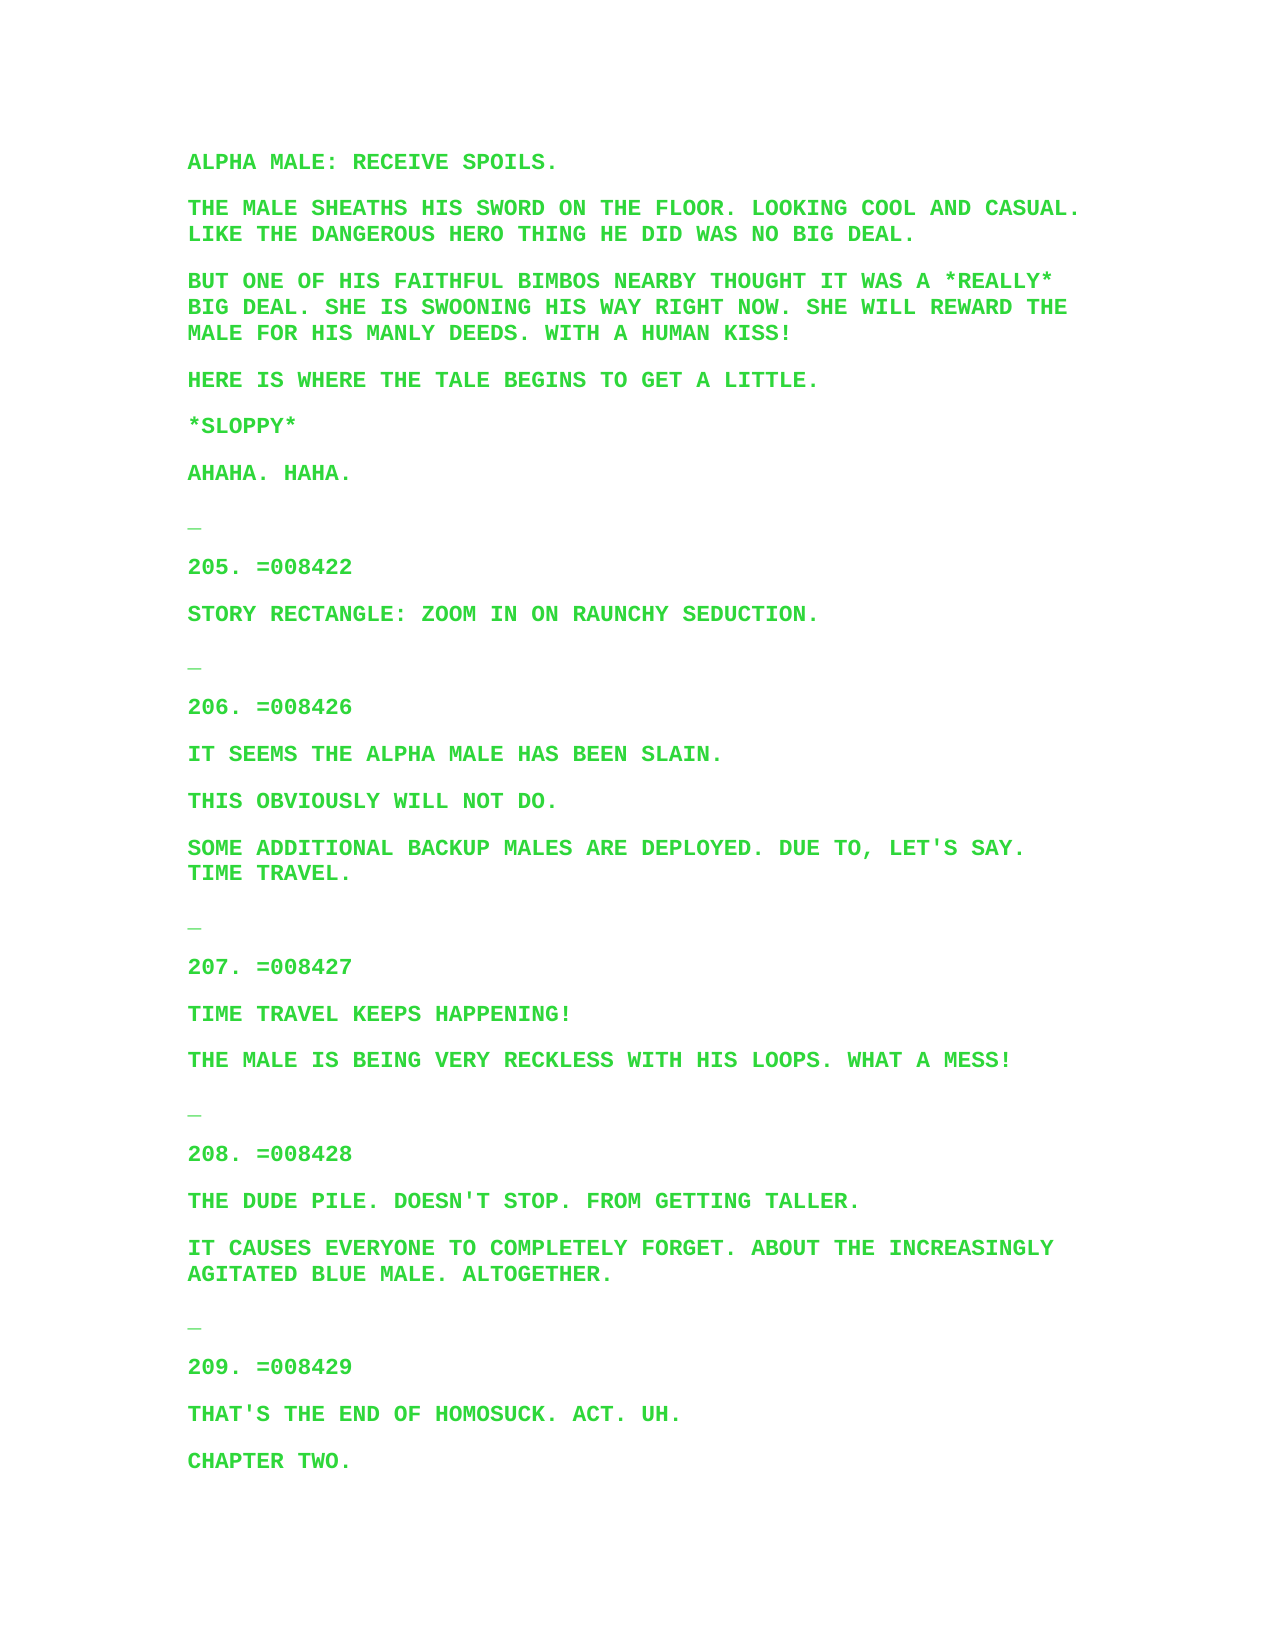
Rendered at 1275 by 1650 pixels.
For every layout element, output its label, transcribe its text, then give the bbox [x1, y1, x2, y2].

text SOME ADDITIONAL BACKUP MALES ARE DEPLOYED. DUE TO, LET'S SAY. TIME TRAVEL. [187, 836, 1087, 888]
text _ [187, 1309, 1087, 1334]
text IT CAUSES EVERYONE TO COMPLETELY FORGET. ABOUT THE INCREASINGLY AGITATED BLUE MALE. ALTOGETHER. [187, 1236, 1087, 1288]
text THE MALE SHEATHS HIS SWORD ON THE FLOOR. LOOKING COOL AND CASUAL. LIKE THE DANGEROUS HERO THING HE DID WAS NO BIG DEAL. [187, 197, 1087, 249]
text _ [187, 508, 1087, 534]
text 208. =008428 [187, 1142, 1087, 1168]
text STORY RECTANGLE: ZOOM IN ON RAUNCHY SEDUCTION. [187, 602, 1087, 628]
text AHAHA. HAHA. [187, 462, 1087, 488]
text CHAPTER TWO. [187, 1449, 1087, 1475]
text BUT ONE OF HIS FAITHFUL BIMBOS NEARBY THOUGHT IT WAS A *REALLY* BIG DEAL. SHE IS SWOONING HIS WAY RIGHT NOW. SHE WILL REWARD THE MALE FOR HIS MANLY DEEDS. WITH A HUMAN KISS! [187, 269, 1087, 347]
text 209. =008429 [187, 1355, 1087, 1381]
text THIS OBVIOUSLY WILL NOT DO. [187, 789, 1087, 815]
text 205. =008422 [187, 555, 1087, 581]
text TIME TRAVEL KEEPS HAPPENING! [187, 1002, 1087, 1028]
text 206. =008426 [187, 696, 1087, 721]
text THE MALE IS BEING VERY RECKLESS WITH HIS LOOPS. WHAT A MESS! [187, 1049, 1087, 1075]
text THE DUDE PILE. DOESN'T STOP. FROM GETTING TALLER. [187, 1189, 1087, 1215]
text THAT'S THE END OF HOMOSUCK. ACT. UH. [187, 1402, 1087, 1428]
text ALPHA MALE: RECEIVE SPOILS. [187, 150, 1087, 176]
text HERE IS WHERE THE TALE BEGINS TO GET A LITTLE. [187, 368, 1087, 394]
text IT SEEMS THE ALPHA MALE HAS BEEN SLAIN. [187, 742, 1087, 768]
text _ [187, 649, 1087, 675]
text _ [187, 1096, 1087, 1122]
text *SLOPPY* [187, 415, 1087, 441]
text _ [187, 908, 1087, 934]
text 207. =008427 [187, 955, 1087, 981]
